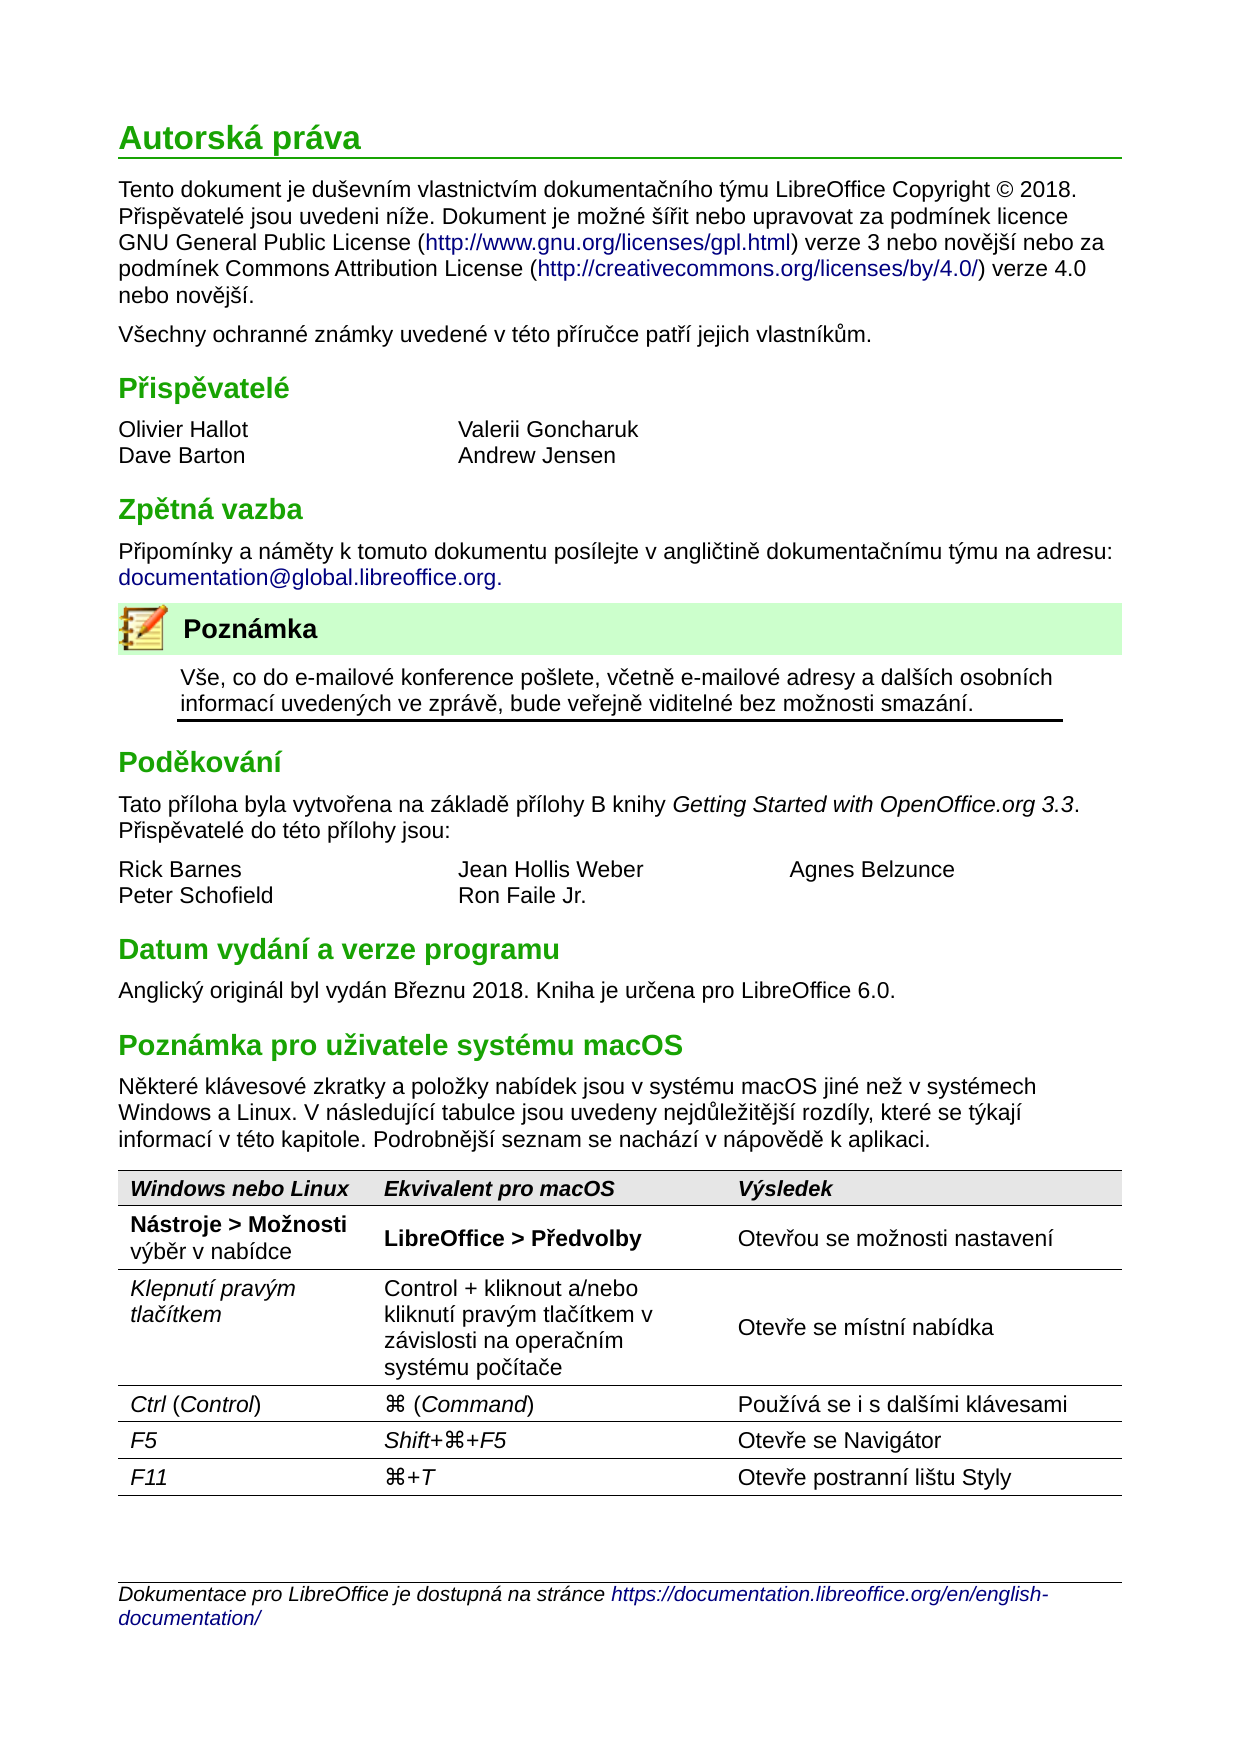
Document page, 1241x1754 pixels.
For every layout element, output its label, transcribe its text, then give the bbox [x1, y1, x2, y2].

table_cell Ctrl (Control) [118, 1386, 372, 1421]
table_cell ⌘ (Command) [372, 1386, 726, 1421]
table_header Ekvivalent pro macOS [372, 1171, 726, 1205]
table_header Jean Hollis Weber [458, 856, 789, 882]
table_header Valerii Goncharuk [458, 416, 789, 442]
text Všechny ochranné známky uvedené v této příručce patří jejich vlastníkům. [118, 321, 1122, 347]
subtitle Poznámka [118, 603, 1122, 655]
table_cell [789, 442, 1122, 469]
table_header Agnes Belzunce [789, 856, 1122, 882]
table_cell F11 [118, 1459, 372, 1495]
table_header Výsledek [726, 1171, 1122, 1205]
text Některé klávesové zkratky a položky nabídek jsou v systému macOS jiné než v systémech Windows a Linux. V následující tabulce jsou uvedeny nejdůležitější rozdíly, které se týkají informací v této kapitole. Podrobnější seznam se nachází v nápovědě k aplikaci. [118, 1073, 1122, 1152]
table_cell Dave Barton [118, 442, 458, 469]
subtitle Poznámka pro uživatele systému macOS [118, 1027, 1122, 1061]
text Připomínky a náměty k tomuto dokumentu posílejte v angličtině dokumentačnímu týmu na adresu: documentation@global.libreoffice.org. [118, 538, 1122, 590]
table_cell LibreOffice > Předvolby [372, 1206, 726, 1268]
table_cell Klepnutí pravým tlačítkem [118, 1270, 372, 1384]
table_cell Peter Schofield [118, 882, 458, 908]
text Vše, co do e-mailové konference pošlete, včetně e-mailové adresy a dalších osobních informací uvedených ve zprávě, bude veřejně viditelné bez možnosti smazání. [177, 661, 1063, 719]
table_cell Otevře se Navigátor [726, 1422, 1122, 1458]
subtitle Autorská práva [118, 118, 1122, 157]
text Anglický originál byl vydán Březnu 2018. Kniha je určena pro LibreOffice 6.0. [118, 977, 1122, 1004]
table_cell Otevřou se možnosti nastavení [726, 1206, 1122, 1268]
table_cell Shift+⌘+F5 [372, 1422, 726, 1458]
text Tato příloha byla vytvořena na základě přílohy B knihy Getting Started with OpenOffice.org 3.3. Přispěvatelé do této přílohy jsou: [118, 791, 1122, 843]
table_header Rick Barnes [118, 856, 458, 882]
table_cell [789, 882, 1122, 908]
subtitle Poděkování [118, 745, 1122, 779]
table_cell Nástroje > Možnosti výběr v nabídce [118, 1206, 372, 1268]
table_cell Andrew Jensen [458, 442, 789, 469]
table_cell Control + kliknout a/nebo kliknutí pravým tlačítkem v závislosti na operačním systému počítače [372, 1270, 726, 1384]
subtitle Datum vydání a verze programu [118, 932, 1122, 966]
table_cell Otevře se místní nabídka [726, 1270, 1122, 1384]
table_cell Ron Faile Jr. [458, 882, 789, 908]
picture [119, 603, 170, 654]
subtitle Přispěvatelé [118, 371, 1122, 404]
table_cell ⌘+T [372, 1459, 726, 1495]
table_cell Používá se i s dalšími klávesami [726, 1386, 1122, 1421]
table_header [789, 416, 1122, 442]
table_header Olivier Hallot [118, 416, 458, 442]
text Tento dokument je duševním vlastnictvím dokumentačního týmu LibreOffice Copyright © 2018. Přispěvatelé jsou uvedeni níže. Dokument je možné šířit nebo upravovat za podmínek licence GNU General Public License (http://www.gnu.org/licenses/gpl.html) verze 3 nebo novější nebo za podmínek Commons Attribution License (http://creativecommons.org/licenses/by/4.0/) verze 4.0 nebo novější. [118, 176, 1122, 308]
table_cell F5 [118, 1422, 372, 1458]
subtitle Zpětná vazba [118, 492, 1122, 526]
table_cell Otevře postranní lištu Styly [726, 1459, 1122, 1495]
table_header Windows nebo Linux [118, 1171, 372, 1205]
